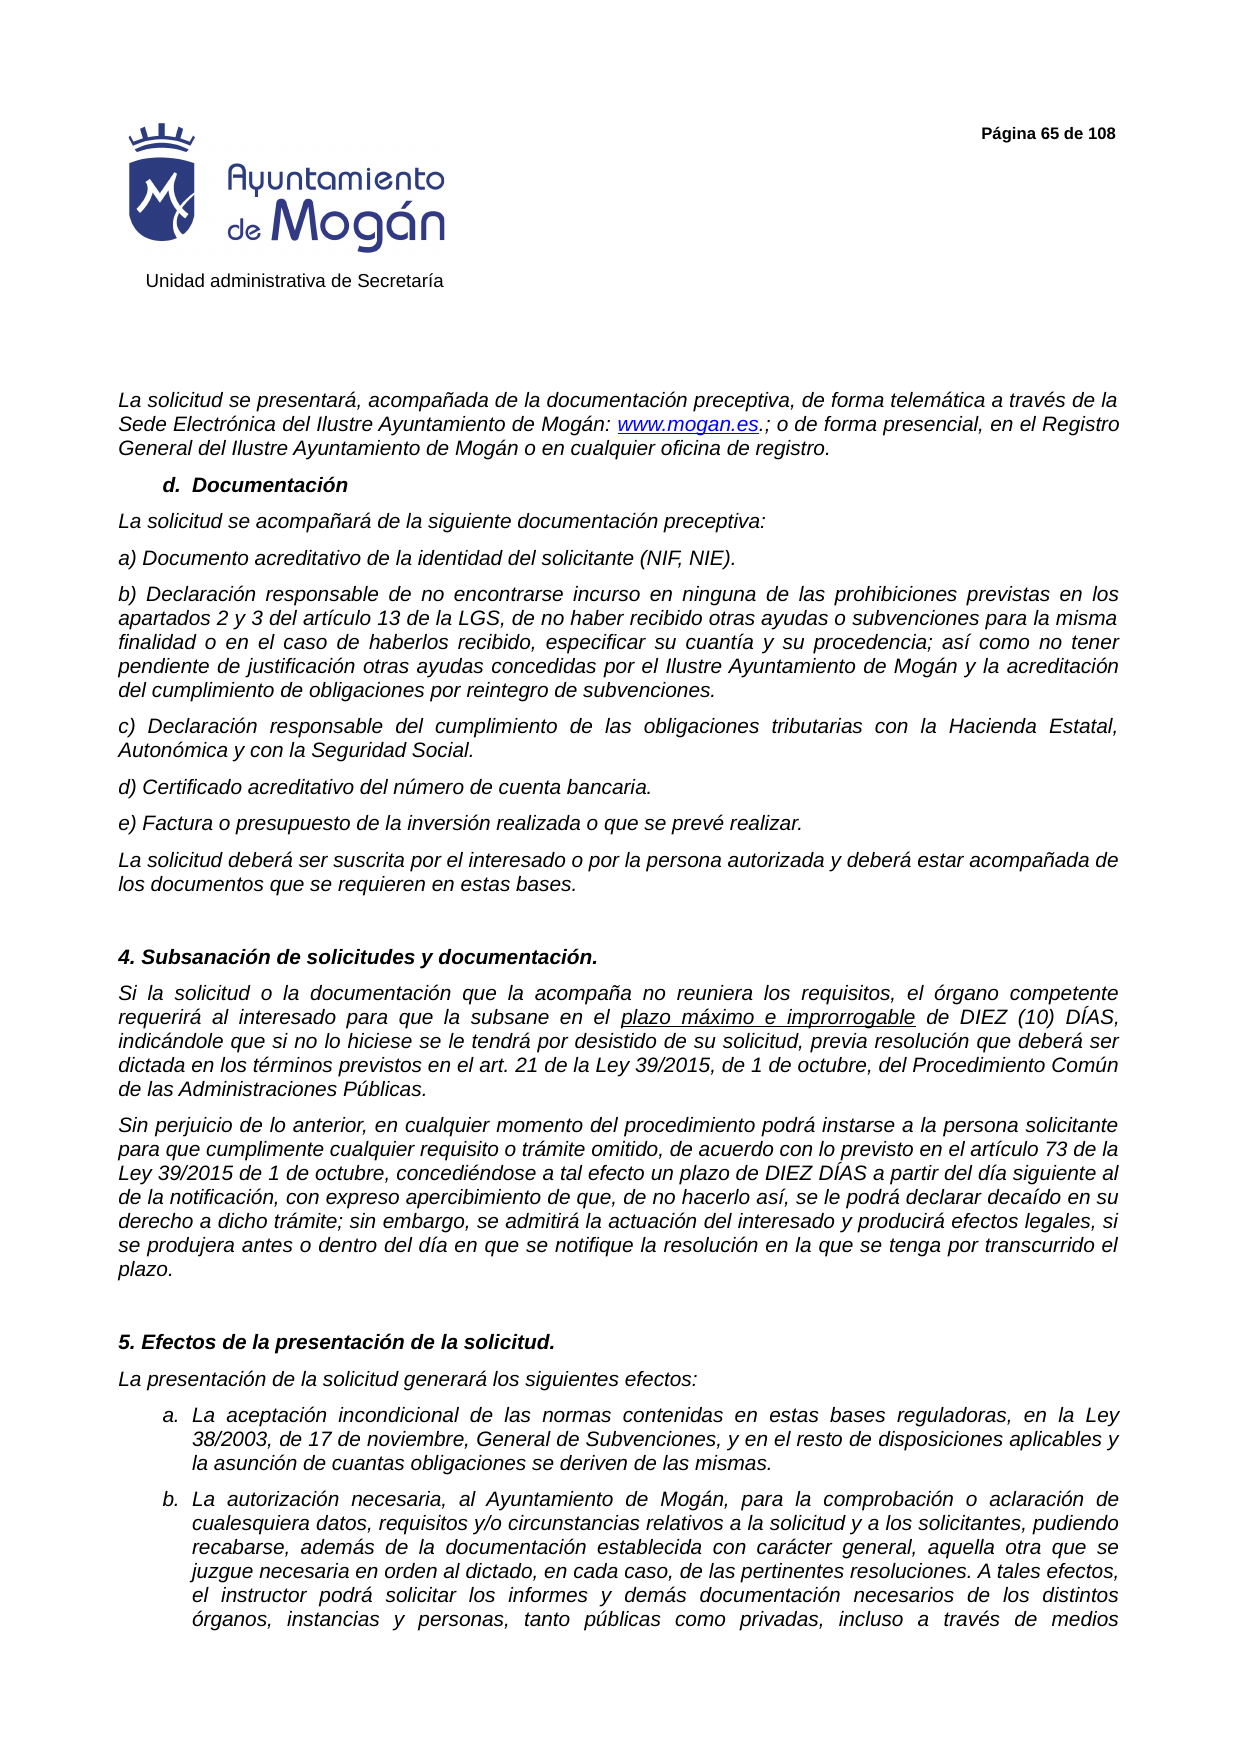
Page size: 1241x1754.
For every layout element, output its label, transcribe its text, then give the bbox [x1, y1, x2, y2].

text e) Factura o presupuesto de la inversión realizada o que se prevé realizar. [118, 811, 1122, 835]
text 5. Efectos de la presentación de la solicitud. [118, 1330, 1122, 1354]
text d) Certificado acreditativo del número de cuenta bancaria. [118, 775, 1122, 799]
text 4. Subsanación de solicitudes y documentación. [118, 944, 1122, 968]
list Documentación [162, 473, 1122, 497]
list La autorización necesaria, al Ayuntamiento de Mogán, para la comprobación o aclaración de cualesquiera datos, requisitos y/o circunstancias relativos a la solicitud y a los solicitantes, pudiendo recabarse, además de la documentación establecida con carácter general, aquella otra que se juzgue necesaria en orden al dictado, en cada caso, de las pertinentes resoluciones. A tales efectos, el instructor podrá solicitar los informes y demás documentación necesarios de los distintos órganos, instancias y personas, tanto públicas como privadas, incluso a través de medios [162, 1487, 1122, 1631]
text La solicitud deberá ser suscrita por el interesado o por la persona autorizada y deberá estar acompañada de los documentos que se requieren en estas bases. [118, 848, 1122, 896]
text Si la solicitud o la documentación que la acompaña no reuniera los requisitos, el órgano competente requerirá al interesado para que la subsane en el plazo máximo e improrrogable de DIEZ (10) DÍAS, indicándole que si no lo hiciese se le tendrá por desistido de su solicitud, previa resolución que deberá ser dictada en los términos previstos en el art. 21 de la Ley 39/2015, de 1 de octubre, del Procedimiento Común de las Administraciones Públicas. [118, 981, 1122, 1101]
text La solicitud se acompañará de la siguiente documentación preceptiva: [118, 509, 1122, 533]
text Sin perjuicio de lo anterior, en cualquier momento del procedimiento podrá instarse a la persona solicitante para que cumplimente cualquier requisito o trámite omitido, de acuerdo con lo previsto en el artículo 73 de la Ley 39/2015 de 1 de octubre, concediéndose a tal efecto un plazo de DIEZ DÍAS a partir del día siguiente al de la notificación, con expreso apercibimiento de que, de no hacerlo así, se le podrá declarar decaído en su derecho a dicho trámite; sin embargo, se admitirá la actuación del interesado y producirá efectos legales, si se produjera antes o dentro del día en que se notifique la resolución en la que se tenga por transcurrido el plazo. [118, 1113, 1122, 1281]
text a) Documento acreditativo de la identidad del solicitante (NIF, NIE). [118, 546, 1122, 569]
picture [128, 123, 445, 259]
list La aceptación incondicional de las normas contenidas en estas bases reguladoras, en la Ley 38/2003, de 17 de noviembre, General de Subvenciones, y en el resto de disposiciones aplicables y la asunción de cuantas obligaciones se deriven de las mismas. [162, 1403, 1122, 1475]
text c) Declaración responsable del cumplimiento de las obligaciones tributarias con la Hacienda Estatal, Autonómica y con la Seguridad Social. [118, 714, 1122, 762]
text b) Declaración responsable de no encontrarse incurso en ninguna de las prohibiciones previstas en los apartados 2 y 3 del artículo 13 de la LGS, de no haber recibido otras ayudas o subvenciones para la misma finalidad o en el caso de haberlos recibido, especificar su cuantía y su procedencia; así como no tener pendiente de justificación otras ayudas concedidas por el Ilustre Ayuntamiento de Mogán y la acreditación del cumplimiento de obligaciones por reintegro de subvenciones. [118, 582, 1122, 702]
text La presentación de la solicitud generará los siguientes efectos: [118, 1366, 1122, 1390]
text La solicitud se presentará, acompañada de la documentación preceptiva, de forma telemática a través de la Sede Electrónica del Ilustre Ayuntamiento de Mogán: www.mogan.es.; o de forma presencial, en el Registro General del Ilustre Ayuntamiento de Mogán o en cualquier oficina de registro. [118, 388, 1122, 460]
